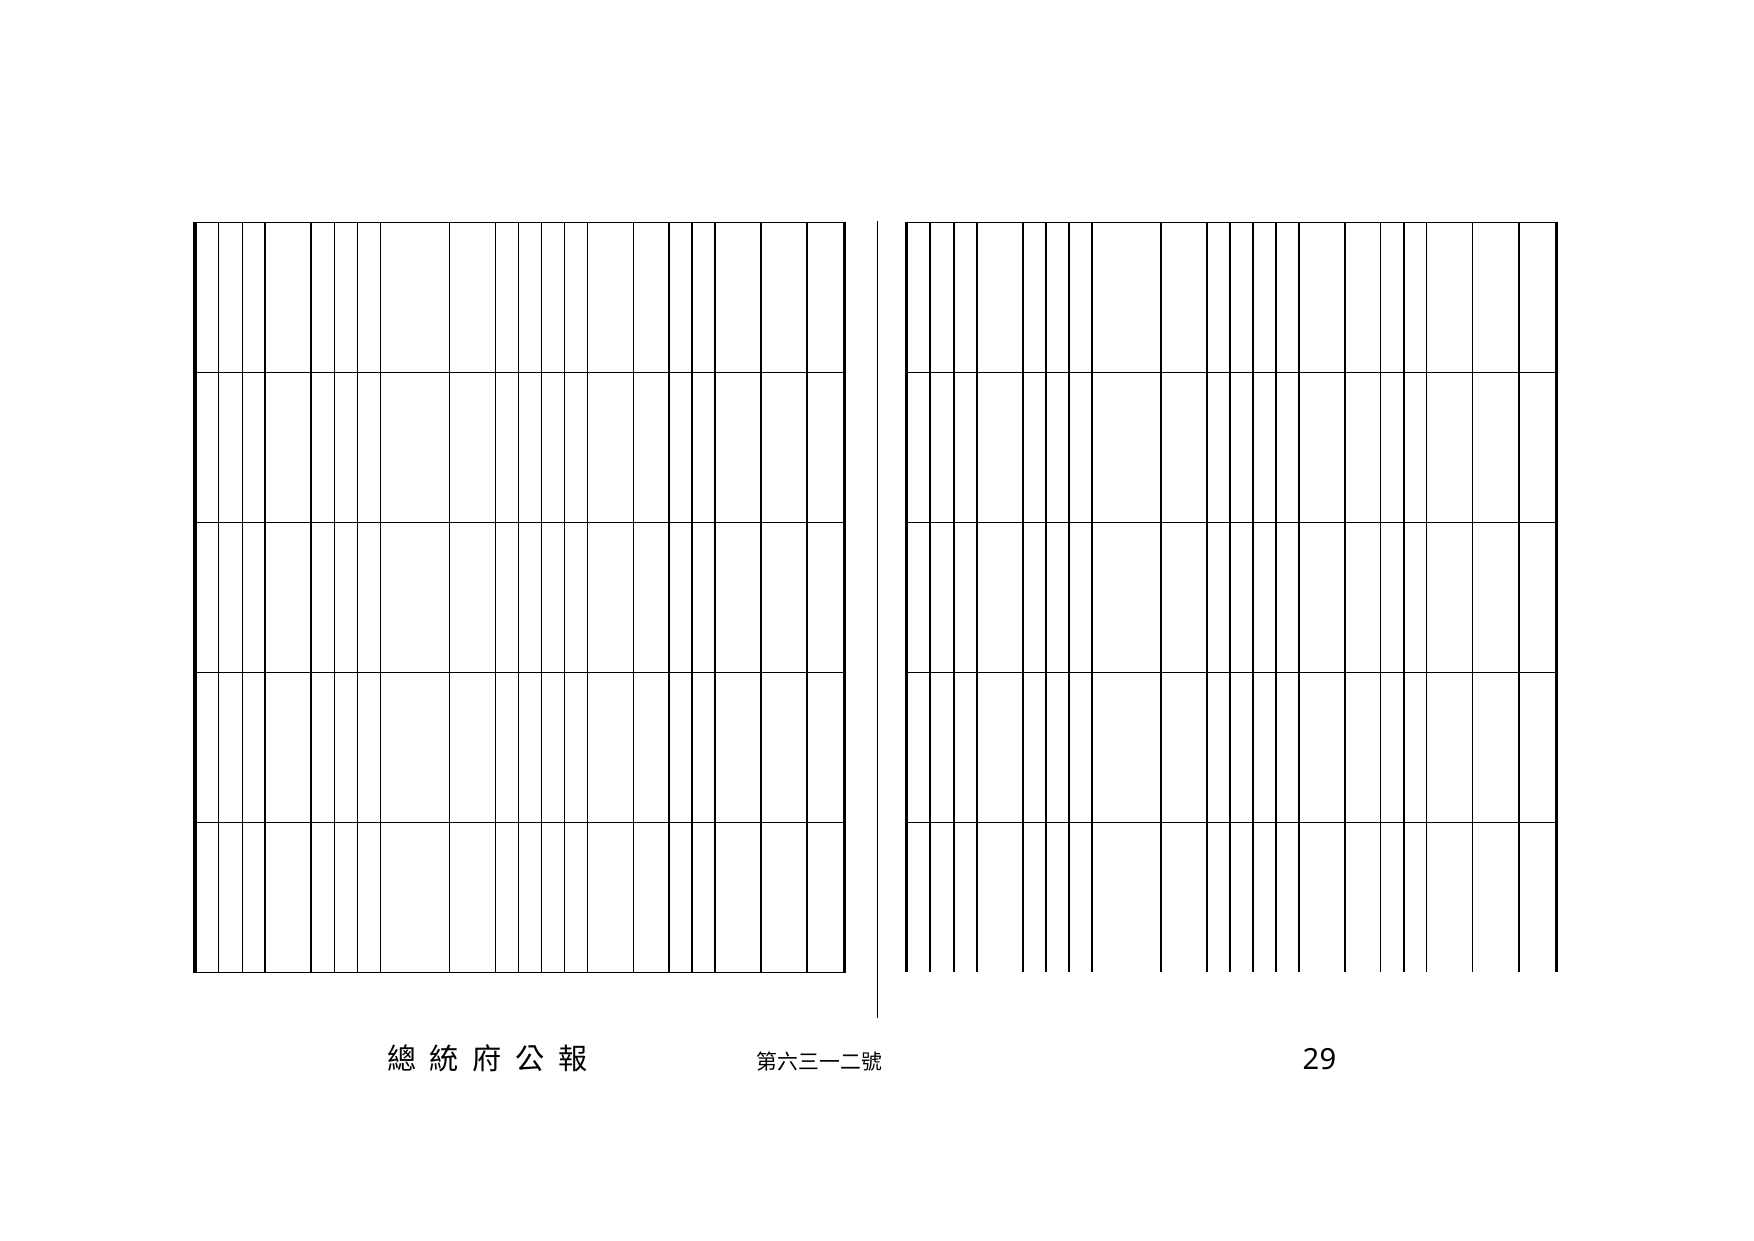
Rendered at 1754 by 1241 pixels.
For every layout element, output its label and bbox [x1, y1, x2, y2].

table_cell [1427, 823, 1450, 972]
table_cell [403, 673, 426, 822]
table_cell [1162, 223, 1184, 372]
table_cell [1346, 223, 1380, 372]
table_cell [1138, 673, 1160, 822]
table_cell [403, 523, 426, 672]
table_cell [1277, 373, 1298, 522]
table_cell [565, 373, 587, 522]
table_cell [634, 223, 668, 372]
table_cell [611, 223, 633, 372]
table_cell [978, 673, 1000, 822]
table_cell [243, 523, 264, 672]
table_cell [450, 523, 472, 672]
table_cell [1496, 223, 1518, 372]
table_cell [808, 523, 843, 672]
table_cell [1070, 523, 1091, 672]
table_cell [1520, 823, 1555, 972]
table_cell [1047, 373, 1068, 522]
table_cell [716, 373, 738, 522]
table_cell [243, 373, 264, 522]
table_cell [1346, 523, 1380, 672]
table_cell [588, 373, 611, 522]
table_cell [243, 223, 264, 372]
table_cell [288, 823, 310, 972]
table_cell [955, 373, 976, 522]
table_cell [197, 823, 218, 972]
table_cell [1000, 223, 1022, 372]
table_cell [1346, 373, 1380, 522]
table_cell [1427, 223, 1450, 372]
table_cell [1024, 373, 1045, 522]
table_cell [716, 223, 738, 372]
table_cell [738, 223, 760, 372]
table_cell [1208, 823, 1229, 972]
table_cell [1450, 373, 1472, 522]
table_cell [565, 223, 587, 372]
table_cell [266, 673, 288, 822]
table_cell [908, 223, 929, 372]
table_cell [808, 223, 843, 372]
table_cell [931, 373, 953, 522]
table_cell [1070, 823, 1091, 972]
table_cell [1450, 223, 1472, 372]
table_cell [716, 523, 738, 672]
table_cell [908, 373, 929, 522]
table_cell [381, 523, 403, 672]
table_cell [1184, 823, 1206, 972]
table_cell [1231, 673, 1252, 822]
table_cell [808, 823, 824, 972]
table_cell [403, 373, 426, 522]
table_cell [496, 673, 518, 822]
table_cell [403, 823, 426, 972]
table_cell [450, 823, 472, 972]
table_cell [496, 373, 518, 522]
table_cell [1024, 673, 1045, 822]
table_cell [1162, 673, 1184, 822]
table_cell [1047, 823, 1068, 972]
table_cell [312, 523, 334, 672]
table_cell [670, 673, 691, 822]
table_cell [978, 223, 1000, 372]
table_cell [693, 373, 714, 522]
table_cell [450, 373, 472, 522]
table_cell [358, 523, 380, 672]
table_cell [381, 223, 403, 372]
table_cell [266, 823, 288, 972]
table_cell [565, 673, 587, 822]
table_cell [738, 823, 760, 972]
table_cell [197, 373, 218, 522]
table_cell [219, 823, 242, 972]
table_cell [738, 673, 760, 822]
table_cell [312, 823, 334, 972]
table_cell [1024, 523, 1045, 672]
table_cell [519, 373, 541, 522]
table_cell [611, 373, 633, 522]
table_cell [1070, 673, 1091, 822]
table_cell [634, 673, 668, 822]
table_cell [1450, 523, 1472, 672]
table_cell [1520, 373, 1555, 522]
table_cell [978, 823, 1000, 972]
table_cell [1254, 523, 1275, 672]
table_cell [1300, 523, 1322, 672]
table_cell [1322, 823, 1344, 972]
table_cell [670, 523, 691, 672]
table_cell [565, 523, 587, 672]
table_cell [519, 823, 541, 972]
table_cell [243, 673, 264, 822]
table_cell [358, 373, 380, 522]
table_cell [670, 373, 691, 522]
table_cell [1473, 223, 1496, 372]
table_cell [1093, 673, 1115, 822]
table_cell [693, 673, 714, 822]
table_cell [403, 223, 426, 372]
table_cell [496, 223, 518, 372]
table_cell [588, 523, 611, 672]
table_cell [1024, 223, 1045, 372]
table_cell [784, 823, 806, 972]
table_cell [542, 373, 564, 522]
table_cell [312, 673, 334, 822]
table_cell [1254, 223, 1275, 372]
table_cell [1208, 223, 1229, 372]
table_cell [288, 523, 310, 672]
table_cell [1208, 673, 1229, 822]
table_cell [358, 223, 380, 372]
table_cell [1277, 523, 1298, 672]
table_cell [634, 373, 668, 522]
table_cell [1405, 223, 1426, 372]
table_cell [1405, 673, 1426, 822]
table_cell [784, 373, 806, 522]
table_cell [450, 223, 472, 372]
table_cell [588, 823, 611, 972]
table_cell [955, 823, 976, 972]
table_cell [335, 823, 357, 972]
table_cell [1162, 373, 1184, 522]
table_cell [931, 823, 953, 972]
table_cell [1405, 523, 1426, 672]
table_cell [1231, 823, 1252, 972]
table_cell [1138, 523, 1160, 672]
table_cell [1000, 523, 1022, 672]
table_cell [426, 223, 449, 372]
table_cell [1231, 223, 1252, 372]
table_cell [955, 223, 976, 372]
table_cell [519, 223, 541, 372]
table_cell [1047, 523, 1068, 672]
table_cell [808, 673, 843, 822]
table_cell [450, 673, 472, 822]
table_cell [288, 373, 310, 522]
table_cell [1473, 373, 1496, 522]
table_cell [1115, 223, 1138, 372]
table_cell [1381, 823, 1403, 972]
table_cell [908, 523, 929, 672]
table_cell [1138, 823, 1160, 972]
table_cell [1184, 373, 1206, 522]
table_cell [1208, 373, 1229, 522]
table_cell [762, 373, 784, 522]
table_cell [381, 823, 403, 972]
table_cell [1520, 523, 1555, 672]
table_cell [426, 673, 449, 822]
table_cell [496, 823, 518, 972]
table_cell [1322, 523, 1344, 672]
table_cell [824, 823, 843, 972]
table_cell [1184, 523, 1206, 672]
table_cell [955, 673, 976, 822]
table_cell [1231, 373, 1252, 522]
table_cell [426, 373, 449, 522]
table_cell [1473, 523, 1496, 672]
table_cell [473, 223, 495, 372]
table_cell [1427, 673, 1450, 822]
table_cell [1024, 823, 1045, 972]
table_cell [1115, 673, 1138, 822]
table_cell [808, 373, 843, 522]
table_cell [1427, 373, 1450, 522]
table_cell [1047, 673, 1068, 822]
table_cell [197, 523, 218, 672]
table_cell [931, 673, 953, 822]
table_cell [335, 223, 357, 372]
table_cell [1162, 823, 1184, 972]
table_cell [1300, 823, 1322, 972]
table_cell [381, 673, 403, 822]
table_cell [473, 673, 495, 822]
table_cell [1070, 373, 1091, 522]
table_cell [542, 823, 564, 972]
table_cell [693, 523, 714, 672]
table_cell [1208, 523, 1229, 672]
table_cell [1115, 523, 1138, 672]
table_cell [426, 823, 449, 972]
table_cell [519, 523, 541, 672]
table_cell [219, 523, 242, 672]
table_cell [908, 823, 929, 972]
table_cell [762, 523, 784, 672]
table_cell [762, 823, 784, 972]
table_cell [1115, 373, 1138, 522]
table_cell [1496, 673, 1518, 822]
table_cell [762, 223, 784, 372]
table_cell [931, 523, 953, 672]
table_cell [1000, 373, 1022, 522]
table_cell [1254, 823, 1275, 972]
table_cell [1322, 673, 1344, 822]
table_cell [335, 523, 357, 672]
table_cell [1381, 373, 1403, 522]
table_cell [738, 373, 760, 522]
table_cell [358, 673, 380, 822]
table_cell [1300, 673, 1322, 822]
table_cell [784, 673, 806, 822]
table_cell [1496, 823, 1518, 972]
table_cell [1277, 673, 1298, 822]
table_cell [1093, 523, 1115, 672]
table_cell [1254, 673, 1275, 822]
table_cell [335, 673, 357, 822]
table_cell [908, 673, 929, 822]
table_cell [1254, 373, 1275, 522]
table_cell [1138, 373, 1160, 522]
table_cell [335, 373, 357, 522]
table_cell [496, 523, 518, 672]
table_cell [243, 823, 264, 972]
table_cell [1405, 373, 1426, 522]
table_cell [288, 223, 310, 372]
table_cell [716, 673, 738, 822]
table_cell [1381, 523, 1403, 672]
table_cell [611, 673, 633, 822]
table_cell [978, 523, 1000, 672]
table_cell [542, 673, 564, 822]
table_cell [565, 823, 587, 972]
table_cell [1138, 223, 1160, 372]
table_cell [219, 223, 242, 372]
table_cell [634, 523, 668, 672]
table_cell [1520, 673, 1555, 822]
table_cell [693, 223, 714, 372]
table_cell [1093, 823, 1115, 972]
table_cell [1346, 823, 1380, 972]
table_cell [519, 673, 541, 822]
table_cell [219, 673, 242, 822]
table_cell [1473, 673, 1496, 822]
table_cell [219, 373, 242, 522]
table_cell [1496, 523, 1518, 672]
table_cell [738, 523, 760, 672]
table_cell [1231, 523, 1252, 672]
table_cell [634, 823, 668, 972]
table_cell [266, 523, 288, 672]
table_cell [1346, 673, 1380, 822]
table_cell [473, 823, 495, 972]
table_cell [542, 223, 564, 372]
table_cell [473, 373, 495, 522]
table_cell [381, 373, 403, 522]
table_cell [955, 523, 976, 672]
table_cell [716, 823, 738, 972]
table_cell [611, 523, 633, 672]
table_cell [931, 223, 953, 372]
table_cell [1115, 823, 1138, 972]
table_cell [266, 373, 288, 522]
table_cell [473, 523, 495, 672]
table_cell [1093, 223, 1115, 372]
table_cell [588, 673, 611, 822]
table_cell [1322, 223, 1344, 372]
table_cell [197, 223, 218, 372]
table_cell [426, 523, 449, 672]
table_cell [1277, 223, 1298, 372]
table_cell [1450, 823, 1472, 972]
table_cell [1093, 373, 1115, 522]
table_cell [762, 673, 784, 822]
table_cell [1162, 523, 1184, 672]
table_cell [542, 523, 564, 672]
table_cell [1000, 823, 1022, 972]
table_cell [978, 373, 1000, 522]
table_cell [1300, 373, 1322, 522]
table_cell [1381, 673, 1403, 822]
table_cell [784, 523, 806, 672]
table_cell [1000, 673, 1022, 822]
table_cell [1405, 823, 1426, 972]
table_cell [1047, 223, 1068, 372]
table_cell [693, 823, 714, 972]
table_cell [358, 823, 380, 972]
table_cell [588, 223, 611, 372]
table_cell [1381, 223, 1403, 372]
table_cell [288, 673, 310, 822]
table_cell [1184, 223, 1206, 372]
table_cell [1450, 673, 1472, 822]
table_cell [784, 223, 806, 372]
table_cell [1427, 523, 1450, 672]
table_cell [1473, 823, 1496, 972]
table_cell [1300, 223, 1322, 372]
table_cell [611, 823, 633, 972]
table_cell [670, 223, 691, 372]
table_cell [1184, 673, 1206, 822]
table_cell [1322, 373, 1344, 522]
table_cell [1496, 373, 1518, 522]
table_cell [266, 223, 288, 372]
table_cell [1070, 223, 1091, 372]
table_cell [1520, 223, 1555, 372]
table_cell [197, 673, 218, 822]
table_cell [312, 223, 334, 372]
table_cell [670, 823, 691, 972]
table_cell [1277, 823, 1298, 972]
table_cell [312, 373, 334, 522]
